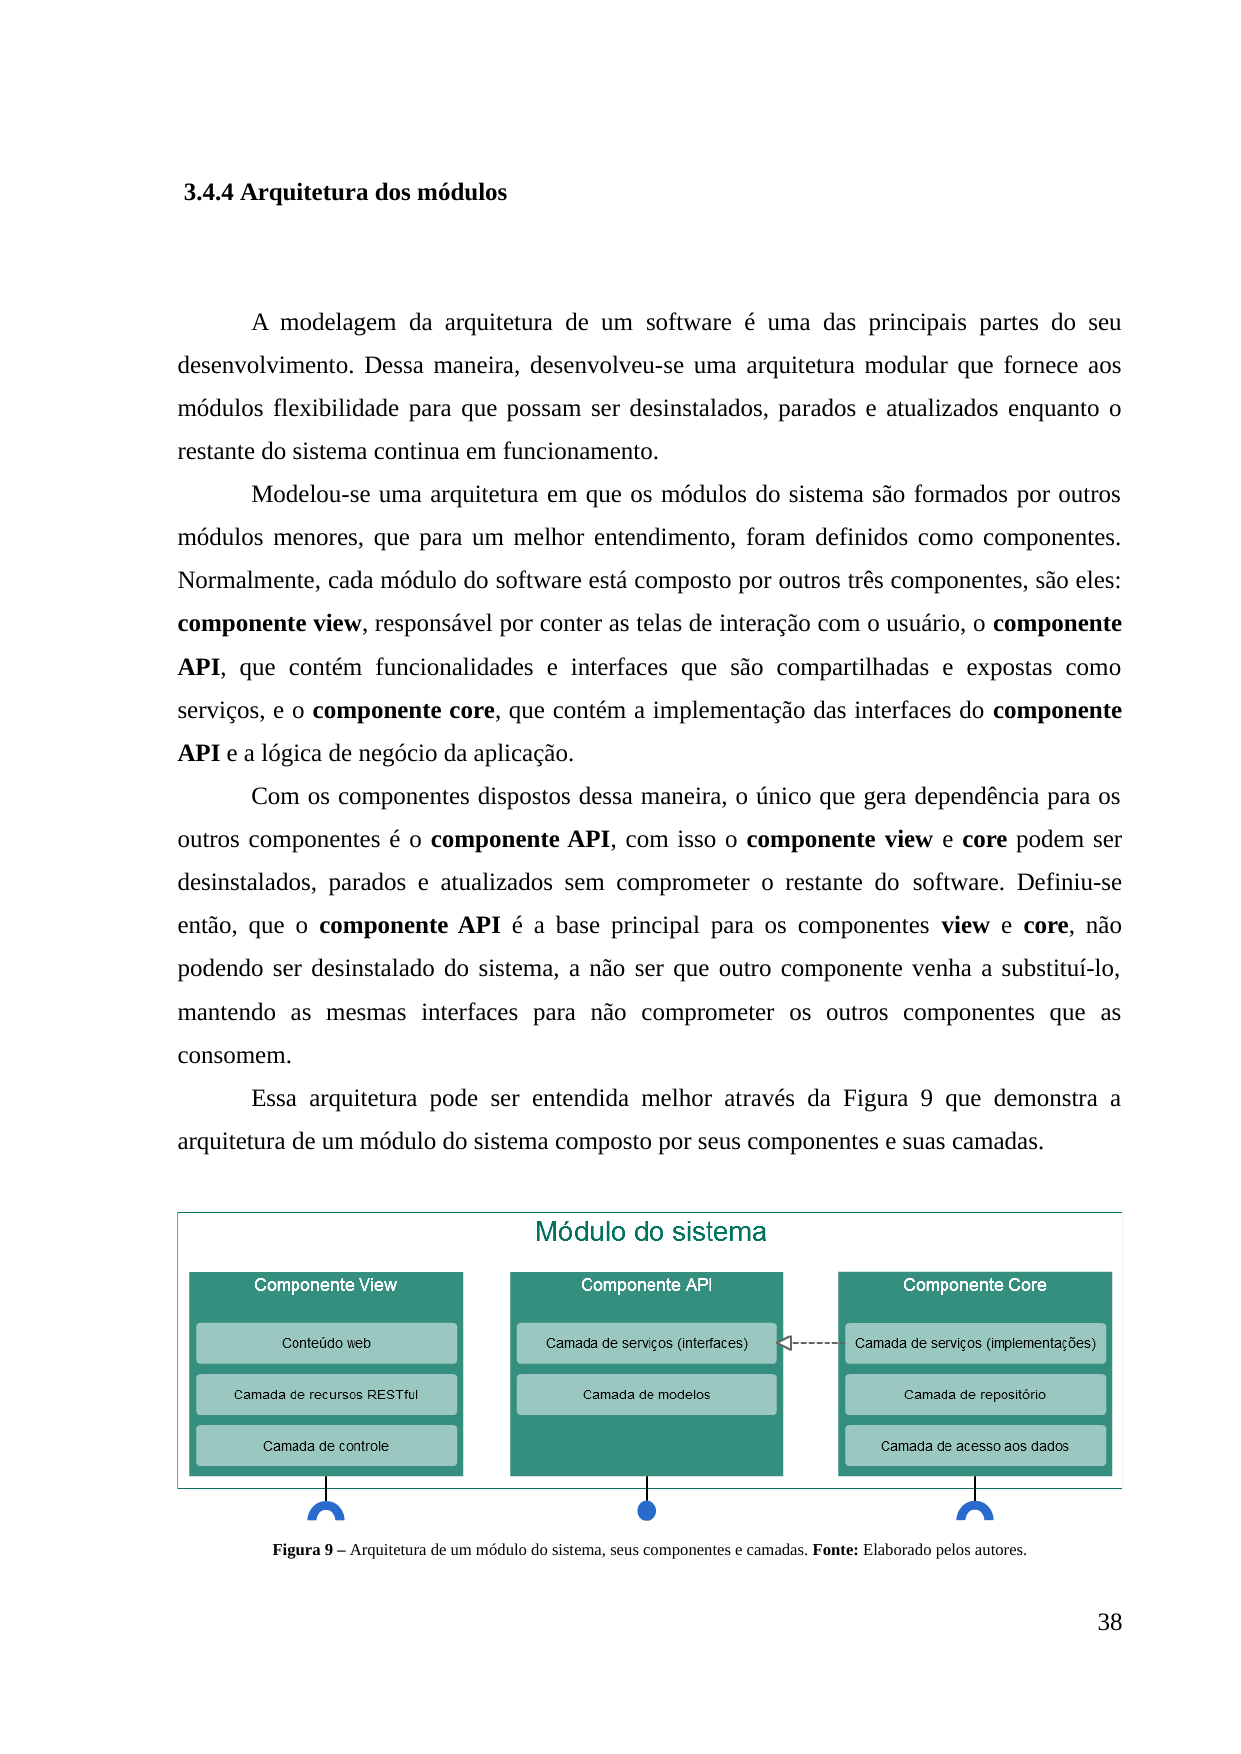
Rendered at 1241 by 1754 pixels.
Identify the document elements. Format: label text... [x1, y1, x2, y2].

text Figura 9 – Arquitetura de um módulo do sistema, seus componentes e camadas. Fonte: Elaborado pelos autores. [177, 1540, 1122, 1559]
text A modelagem da arquitetura de um software é uma das principais partes do seu desenvolvimento. Dessa maneira, desenvolveu-se uma arquitetura modular que fornece aos módulos flexibilidade para que possam ser desinstalados, parados e atualizados enquanto o restante do sistema continua em funcionamento. [177, 307, 1122, 465]
text Modelou-se uma arquitetura em que os módulos do sistema são formados por outros módulos menores, que para um melhor entendimento, foram definidos como componentes. Normalmente, cada módulo do software está composto por outros três componentes, são eles: componente view, responsável por conter as telas de interação com o usuário, o componente API, que contém funcionalidades e interfaces que são compartilhadas e expostas como serviços, e o componente core, que contém a implementação das interfaces do componente API e a lógica de negócio da aplicação. [177, 479, 1122, 767]
subtitle Arquitetura dos módulos [177, 177, 1122, 206]
text Essa arquitetura pode ser entendida melhor através da Figura 9 que demonstra a arquitetura de um módulo do sistema composto por seus componentes e suas camadas. [177, 1083, 1122, 1155]
text Com os componentes dispostos dessa maneira, o único que gera dependência para os outros componentes é o componente API, com isso o componente view e core podem ser desinstalados, parados e atualizados sem comprometer o restante do software. Definiu-se então, que o componente API é a base principal para os componentes view e core, não podendo ser desinstalado do sistema, a não ser que outro componente venha a substituí-lo, mantendo as mesmas interfaces para não comprometer os outros componentes que as consomem. [177, 781, 1122, 1068]
picture [177, 1212, 1123, 1521]
